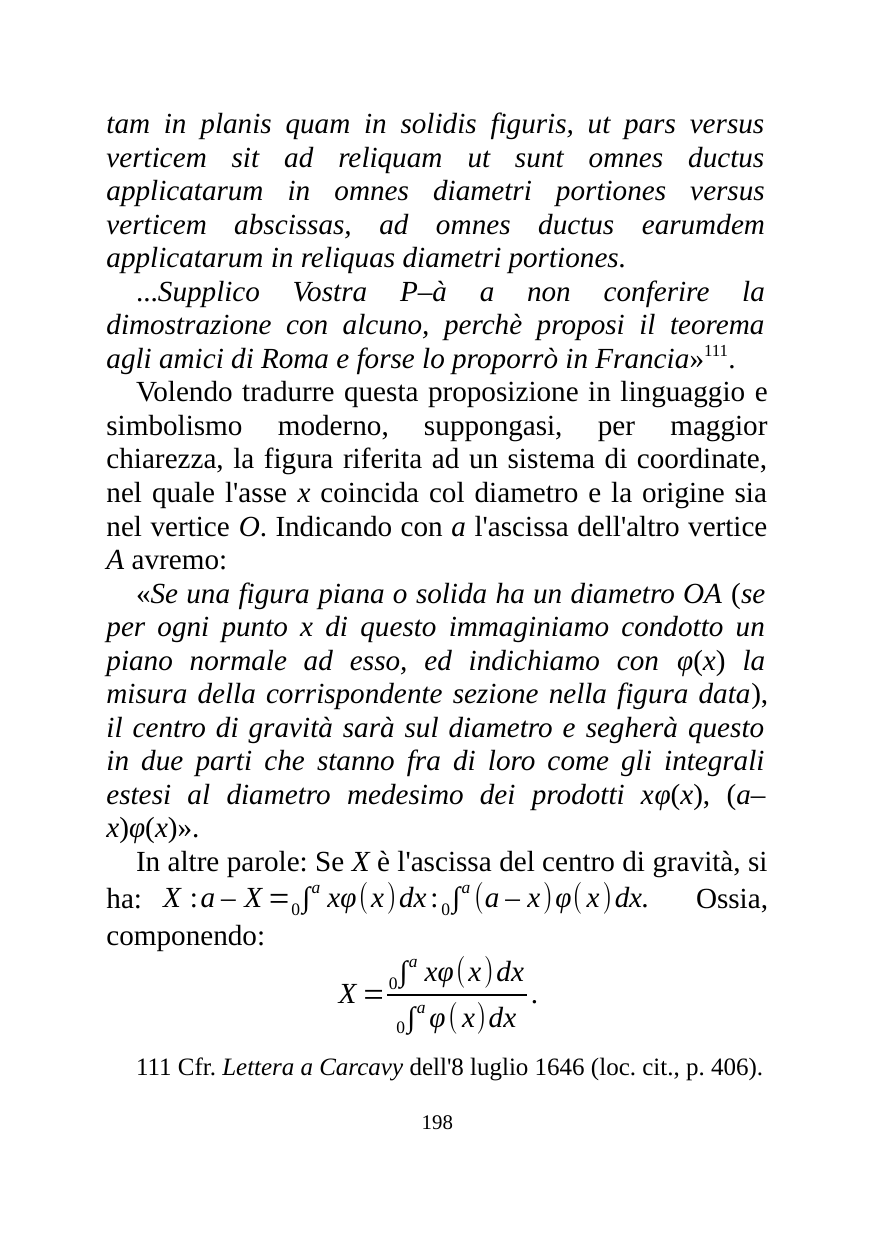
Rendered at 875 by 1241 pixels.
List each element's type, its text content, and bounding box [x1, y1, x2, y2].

text «Se una figura piana o solida ha un diametro OA (se per ogni punto x di questo immaginiamo condotto un piano normale ad esso, ed indichiamo con φ(x) la misura della corrispondente sezione nella figura data), il centro di gravità sarà sul diametro e segherà questo in due parti che stanno fra di loro come gli integrali estesi al diametro medesimo dei prodotti xφ(x), (a–x)φ(x)». [106, 576, 768, 844]
text Volendo tradurre questa proposizione in linguaggio e simbolismo moderno, suppongasi, per maggior chiarezza, la figura riferita ad un sistema di coordinate, nel quale l'asse x coincida col diametro e la origine sia nel vertice O. Indicando con a l'ascissa dell'altro vertice A avremo: [106, 374, 768, 576]
text In altre parole: Se X è l'ascissa del centro di gravità, si ha: Ossia, componendo: [106, 844, 768, 952]
text Cfr. Lettera a Carcavy dell'8 luglio 1646 (loc. cit., p. 406). [106, 1052, 768, 1080]
text tam in planis quam in solidis figuris, ut pars versus verticem sit ad reliquam ut sunt omnes ductus applicatarum in omnes diametri portiones versus verticem abscissas, ad omnes ductus earumdem applicatarum in reliquas diametri portiones. [106, 106, 768, 274]
text ...Supplico Vostra P–à a non conferire la dimostrazione con alcuno, perchè proposi il teorema agli amici di Roma e forse lo proporrò in Francia». [106, 274, 768, 374]
